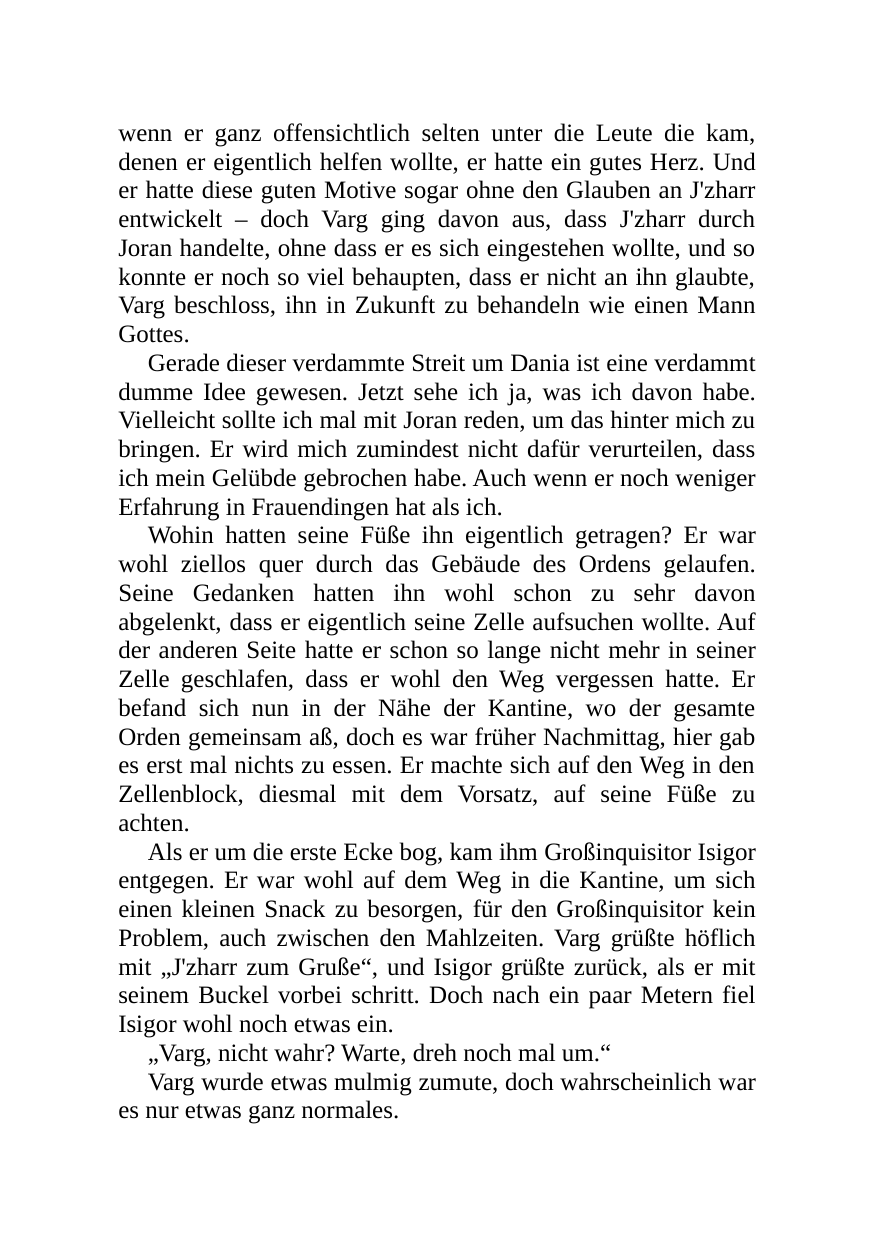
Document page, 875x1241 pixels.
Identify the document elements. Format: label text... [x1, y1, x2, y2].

text Als er um die erste Ecke bog, kam ihm Großinquisitor Isigor entgegen. Er war wohl auf dem Weg in die Kantine, um sich einen kleinen Snack zu besorgen, für den Großinquisitor kein Problem, auch zwischen den Mahlzeiten. Varg grüßte höflich mit „J'zharr zum Gruße“, und Isigor grüßte zurück, als er mit seinem Buckel vorbei schritt. Doch nach ein paar Metern fiel Isigor wohl noch etwas ein. [118, 837, 756, 1038]
text Wohin hatten seine Füße ihn eigentlich getragen? Er war wohl ziellos quer durch das Gebäude des Ordens gelaufen. Seine Gedanken hatten ihn wohl schon zu sehr davon abgelenkt, dass er eigentlich seine Zelle aufsuchen wollte. Auf der anderen Seite hatte er schon so lange nicht mehr in seiner Zelle geschlafen, dass er wohl den Weg vergessen hatte. Er befand sich nun in der Nähe der Kantine, wo der gesamte Orden gemeinsam aß, doch es war früher Nachmittag, hier gab es erst mal nichts zu essen. Er machte sich auf den Weg in den Zellenblock, diesmal mit dem Vorsatz, auf seine Füße zu achten. [118, 521, 756, 837]
text Gerade dieser verdammte Streit um Dania ist eine verdammt dumme Idee gewesen. Jetzt sehe ich ja, was ich davon habe. Vielleicht sollte ich mal mit Joran reden, um das hinter mich zu bringen. Er wird mich zumindest nicht dafür verurteilen, dass ich mein Gelübde gebrochen habe. Auch wenn er noch weniger Erfahrung in Frauendingen hat als ich. [118, 348, 756, 521]
text Varg wurde etwas mulmig zumute, doch wahrscheinlich war es nur etwas ganz normales. [118, 1067, 756, 1124]
text „Varg, nicht wahr? Warte, dreh noch mal um.“ [118, 1038, 756, 1067]
text wenn er ganz offensichtlich selten unter die Leute die kam, denen er eigentlich helfen wollte, er hatte ein gutes Herz. Und er hatte diese guten Motive sogar ohne den Glauben an J'zharr entwickelt – doch Varg ging davon aus, dass J'zharr durch Joran handelte, ohne dass er es sich eingestehen wollte, und so konnte er noch so viel behaupten, dass er nicht an ihn glaubte, Varg beschloss, ihn in Zukunft zu behandeln wie einen Mann Gottes. [118, 118, 756, 348]
